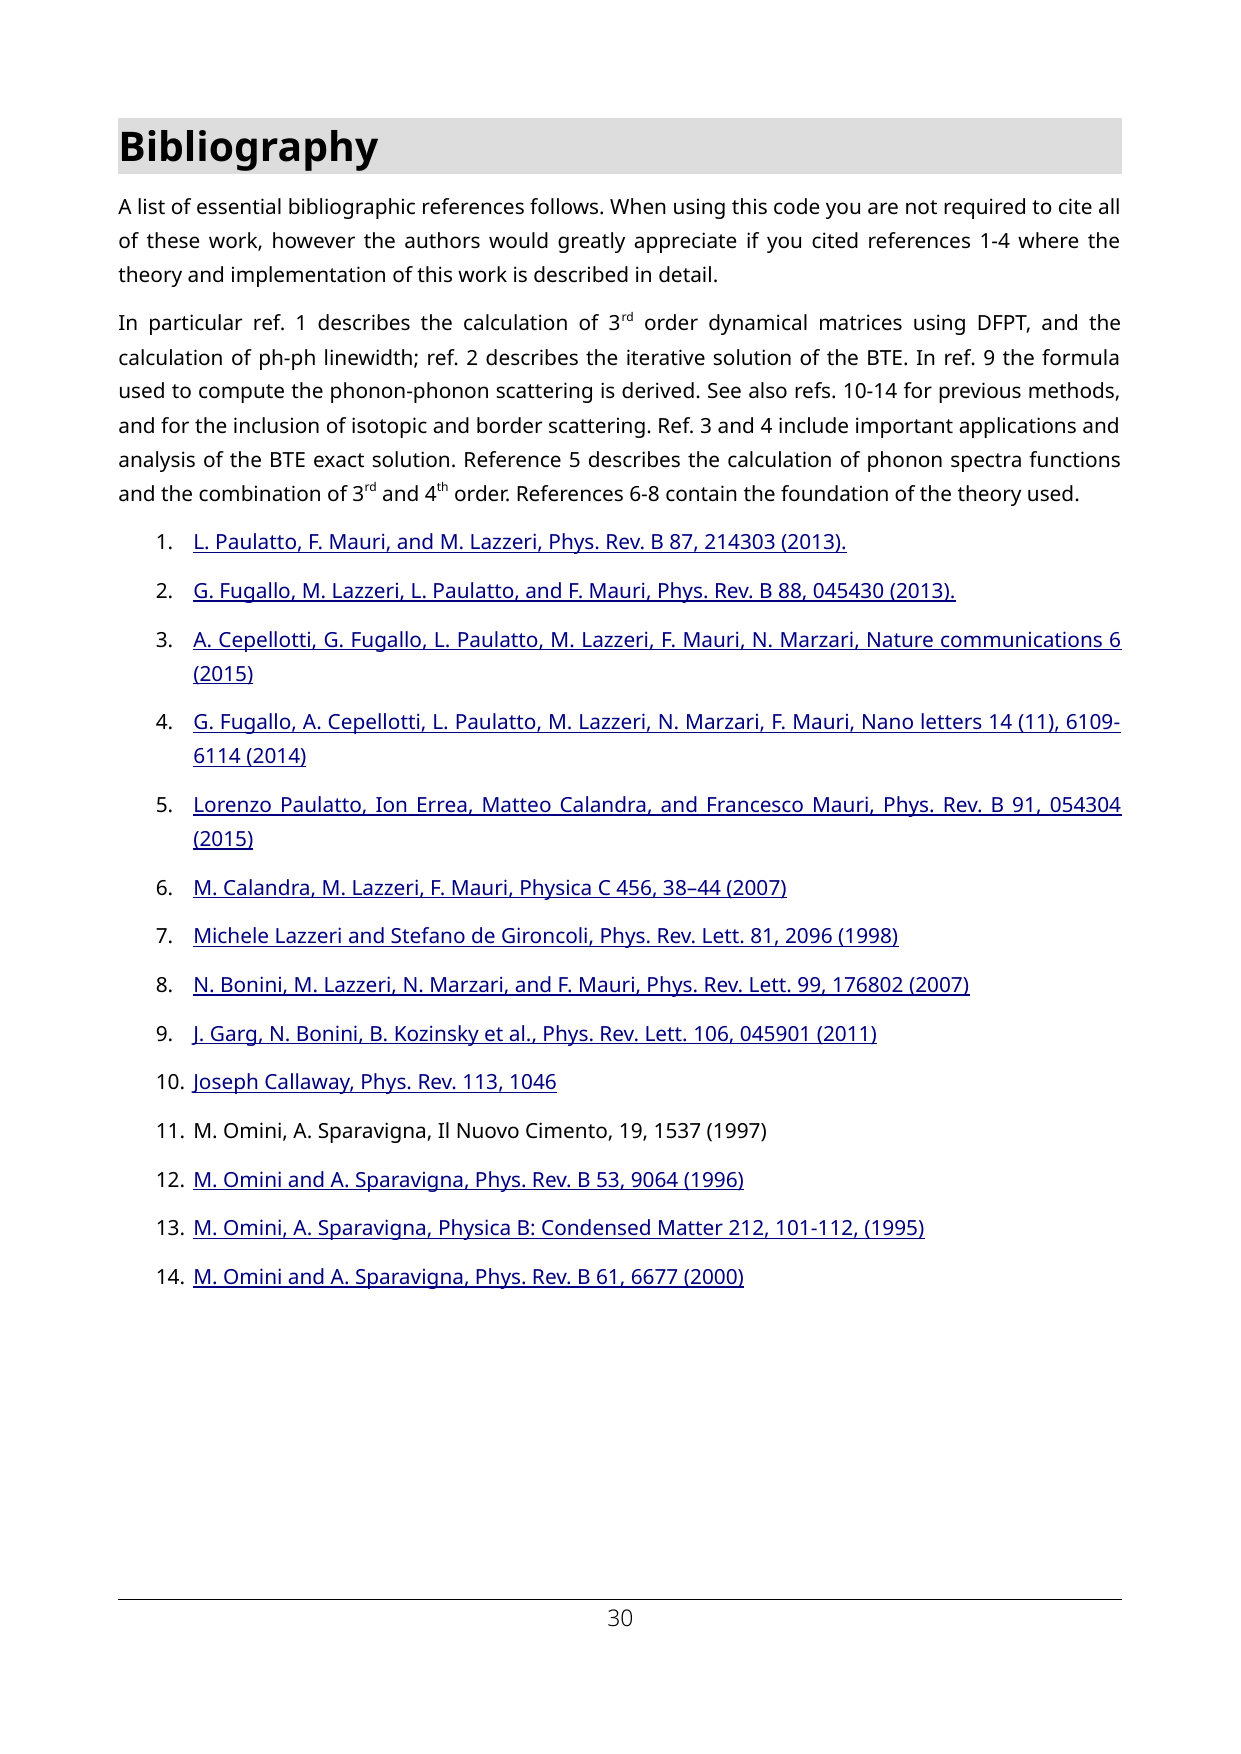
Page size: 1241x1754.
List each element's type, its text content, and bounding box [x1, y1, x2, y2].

list M. Omini, A. Sparavigna, Physica B: Condensed Matter 212, 101-112, (1995) [156, 1213, 1122, 1242]
list M. Omini and A. Sparavigna, Phys. Rev. B 61, 6677 (2000) [156, 1262, 1122, 1291]
subtitle Bibliography [118, 118, 1122, 174]
list M. Calandra, M. Lazzeri, F. Mauri, Physica C 456, 38–44 (2007) [156, 873, 1122, 901]
list Michele Lazzeri and Stefano de Gironcoli, Phys. Rev. Lett. 81, 2096 (1998) [156, 922, 1122, 950]
list G. Fugallo, M. Lazzeri, L. Paulatto, and F. Mauri, Phys. Rev. B 88, 045430 (2013). [156, 576, 1122, 604]
list Lorenzo Paulatto, Ion Errea, Matteo Calandra, and Francesco Mauri, Phys. Rev. B 91, 054304 (2015) [156, 790, 1122, 853]
list N. Bonini, M. Lazzeri, N. Marzari, and F. Mauri, Phys. Rev. Lett. 99, 176802 (2007) [156, 970, 1122, 999]
list J. Garg, N. Bonini, B. Kozinsky et al., Phys. Rev. Lett. 106, 045901 (2011) [156, 1019, 1122, 1047]
list G. Fugallo, A. Cepellotti, L. Paulatto, M. Lazzeri, N. Marzari, F. Mauri, Nano letters 14 (11), 6109-6114 (2014) [156, 707, 1122, 770]
list M. Omini and A. Sparavigna, Phys. Rev. B 53, 9064 (1996) [156, 1165, 1122, 1193]
text A list of essential bibliographic references follows. When using this code you are not required to cite all of these work, however the authors would greatly appreciate if you cited references 1-4 where the theory and implementation of this work is described in detail. [118, 192, 1122, 288]
list A. Cepellotti, G. Fugallo, L. Paulatto, M. Lazzeri, F. Mauri, N. Marzari, Nature communications 6 (2015) [156, 625, 1122, 687]
list M. Omini, A. Sparavigna, Il Nuovo Cimento, 19, 1537 (1997) [156, 1116, 1122, 1144]
text In particular ref. 1 describes the calculation of 3rd order dynamical matrices using DFPT, and the calculation of ph-ph linewidth; ref. 2 describes the iterative solution of the BTE. In ref. 9 the formula used to compute the phonon-phonon scattering is derived. See also refs. 10-14 for previous methods, and for the inclusion of isotopic and border scattering. Ref. 3 and 4 include important applications and analysis of the BTE exact solution. Reference 5 describes the calculation of phonon spectra functions and the combination of 3rd and 4th order. References 6-8 contain the foundation of the theory used. [118, 308, 1122, 507]
list L. Paulatto, F. Mauri, and M. Lazzeri, Phys. Rev. B 87, 214303 (2013). [156, 527, 1122, 556]
list Joseph Callaway, Phys. Rev. 113, 1046 [156, 1067, 1122, 1096]
